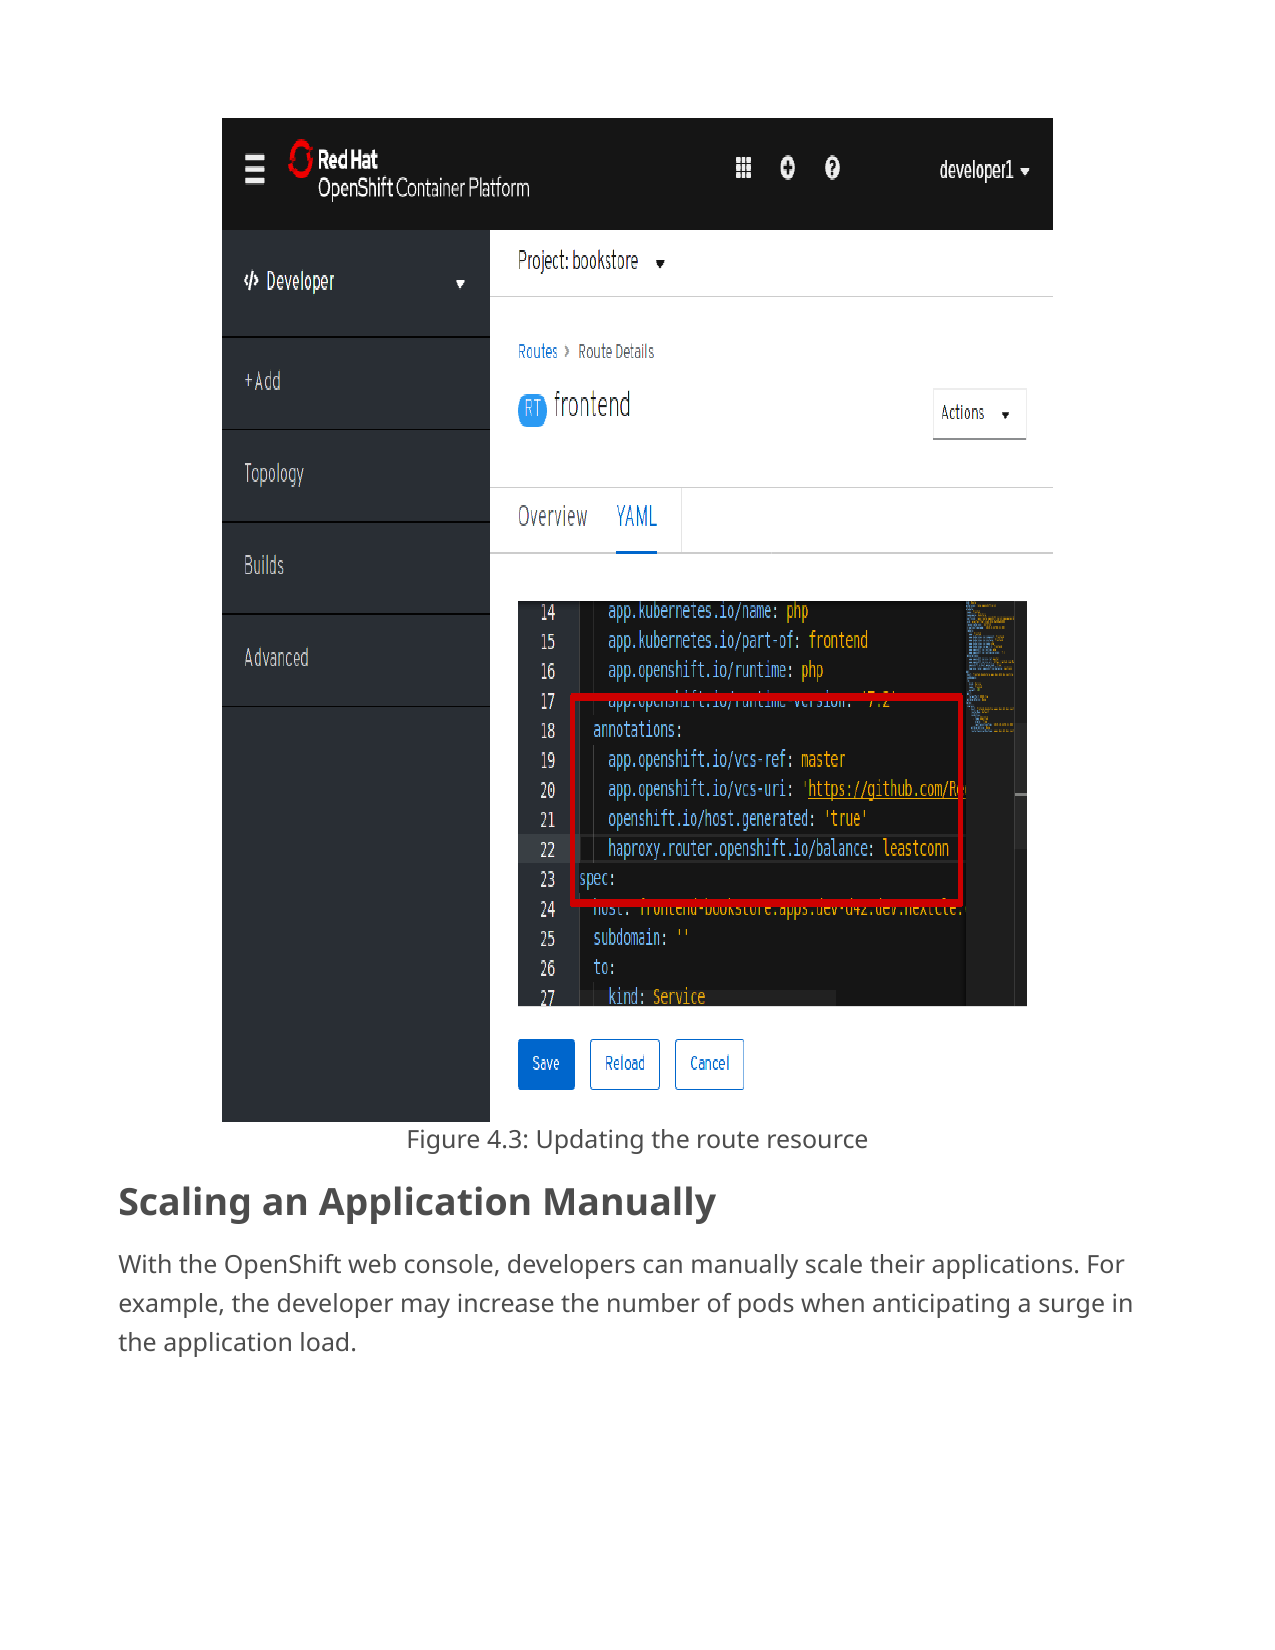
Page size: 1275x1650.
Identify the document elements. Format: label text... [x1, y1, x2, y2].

text Figure 4.3: Updating the route resource [118, 1121, 1157, 1155]
text With the OpenShift web console, developers can manually scale their applications. For example, the developer may increase the number of pods when anticipating a surge in the application load. [118, 1247, 1157, 1359]
subtitle Scaling an Application Manually [118, 1175, 1157, 1226]
